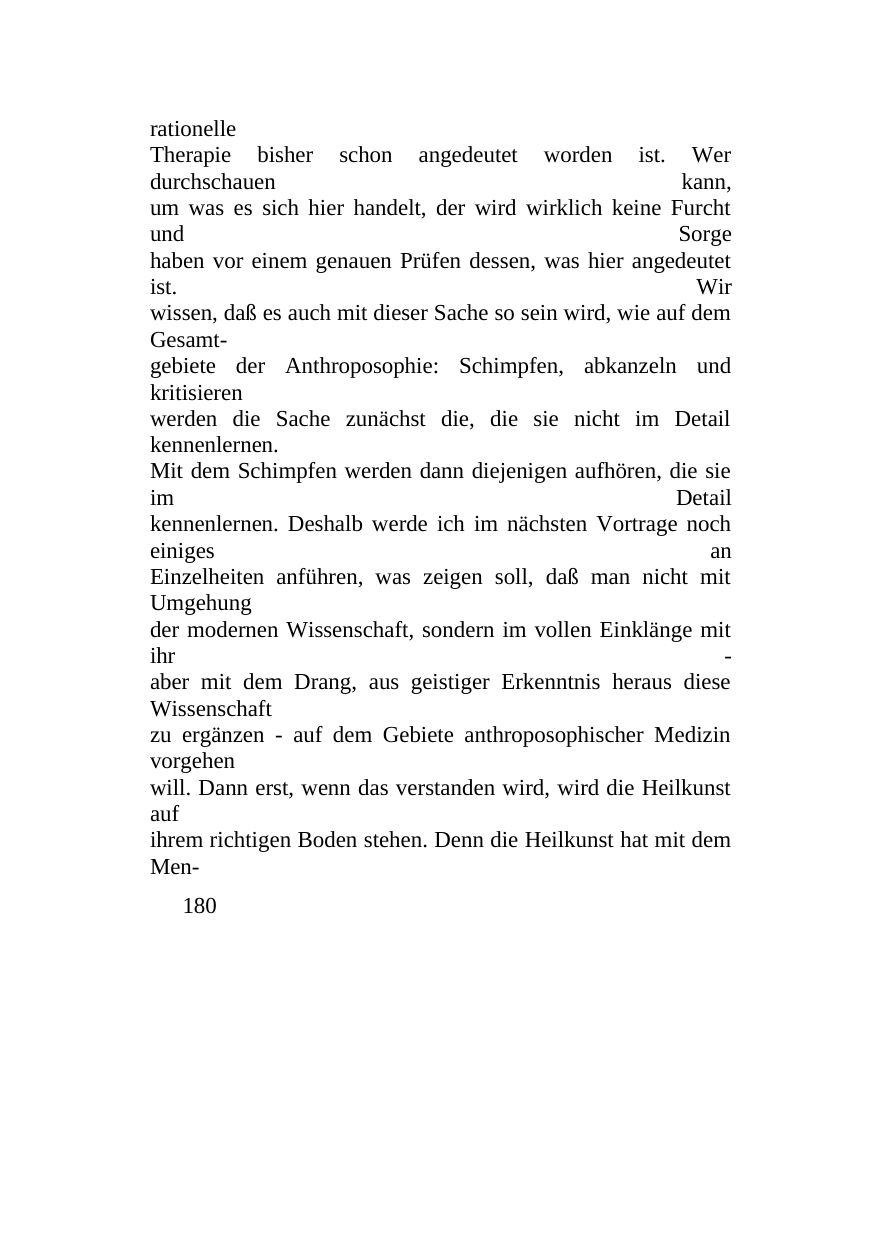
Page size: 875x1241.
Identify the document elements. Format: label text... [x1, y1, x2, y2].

text rationelle Therapie bisher schon angedeutet worden ist. Wer durchschauen kann, um was es sich hier handelt, der wird wirklich keine Furcht und Sorge haben vor einem genauen Prüfen dessen, was hier angedeutet ist. Wir wissen, daß es auch mit dieser Sache so sein wird, wie auf dem Gesamt- gebiete der Anthroposophie: Schimpfen, abkanzeln und kritisieren werden die Sache zunächst die, die sie nicht im Detail kennenlernen. Mit dem Schimpfen werden dann diejenigen aufhören, die sie im Detail kennenlernen. Deshalb werde ich im nächsten Vortrage noch einiges an Einzelheiten anführen, was zeigen soll, daß man nicht mit Umgehung der modernen Wissenschaft, sondern im vollen Einklänge mit ihr - aber mit dem Drang, aus geistiger Erkenntnis heraus diese Wissenschaft zu ergänzen - auf dem Gebiete anthroposophischer Medizin vorgehen will. Dann erst, wenn das verstanden wird, wird die Heilkunst auf ihrem richtigen Boden stehen. Denn die Heilkunst hat mit dem Men- [150, 115, 732, 879]
text 180 [182, 892, 732, 918]
